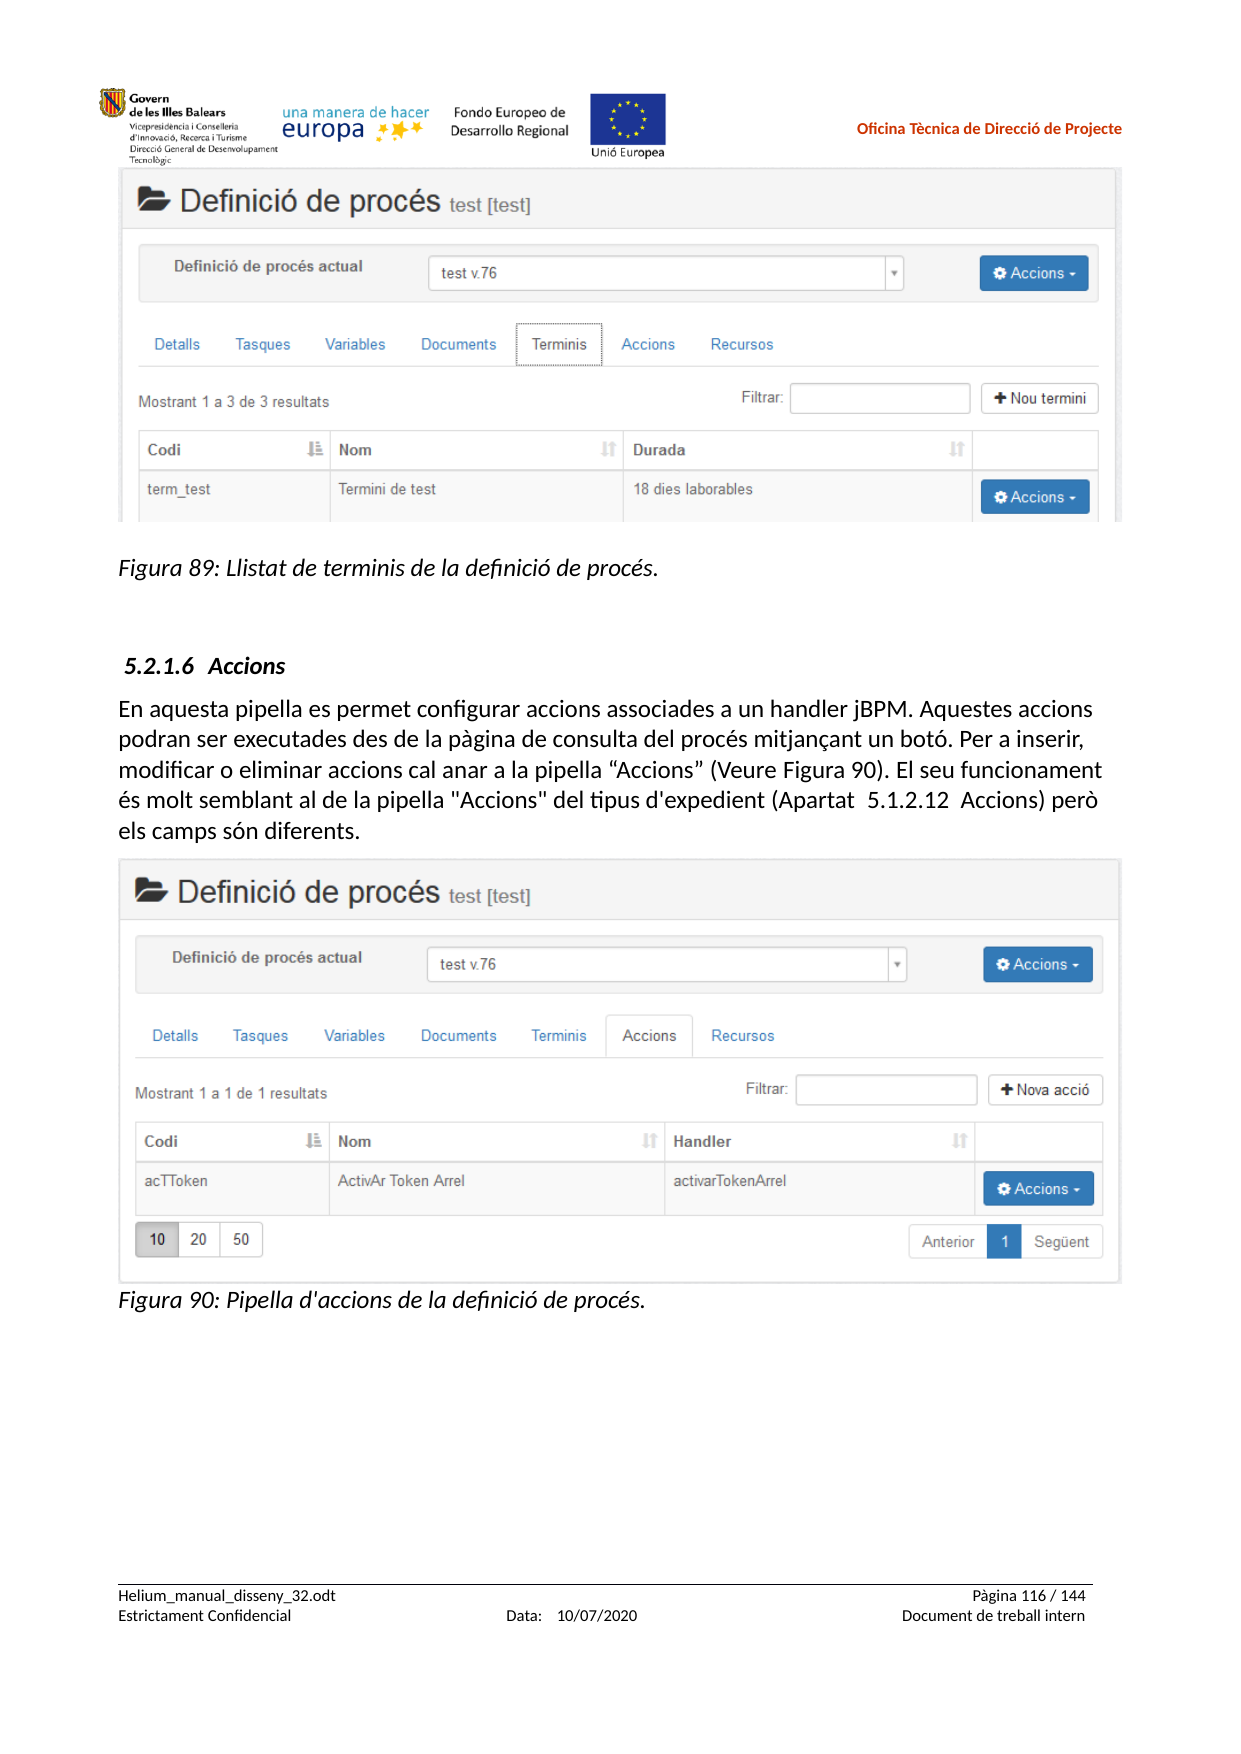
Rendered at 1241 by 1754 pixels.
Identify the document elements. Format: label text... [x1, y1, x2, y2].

text Figura 90: Pipella d'accions de la definició de procés. [118, 1284, 1122, 1314]
text Figura 89: Llistat de terminis de la definició de procés. [118, 522, 1122, 582]
picture [118, 858, 1123, 1284]
picture [99, 87, 668, 166]
picture [118, 167, 1123, 522]
subtitle Accions [118, 650, 1122, 681]
text En aquesta pipella es permet configurar accions associades a un handler jBPM. Aquestes accions podran ser executades des de la pàgina de consulta del procés mitjançant un botó. Per a inserir, modificar o eliminar accions cal anar a la pipella “Accions” (Veure Figura 90). El seu funcionament és molt semblant al de la pipella "Accions" del tipus d'expedient (Apartat 5.1.2.12 Accions) però els camps són diferents. [118, 693, 1122, 846]
